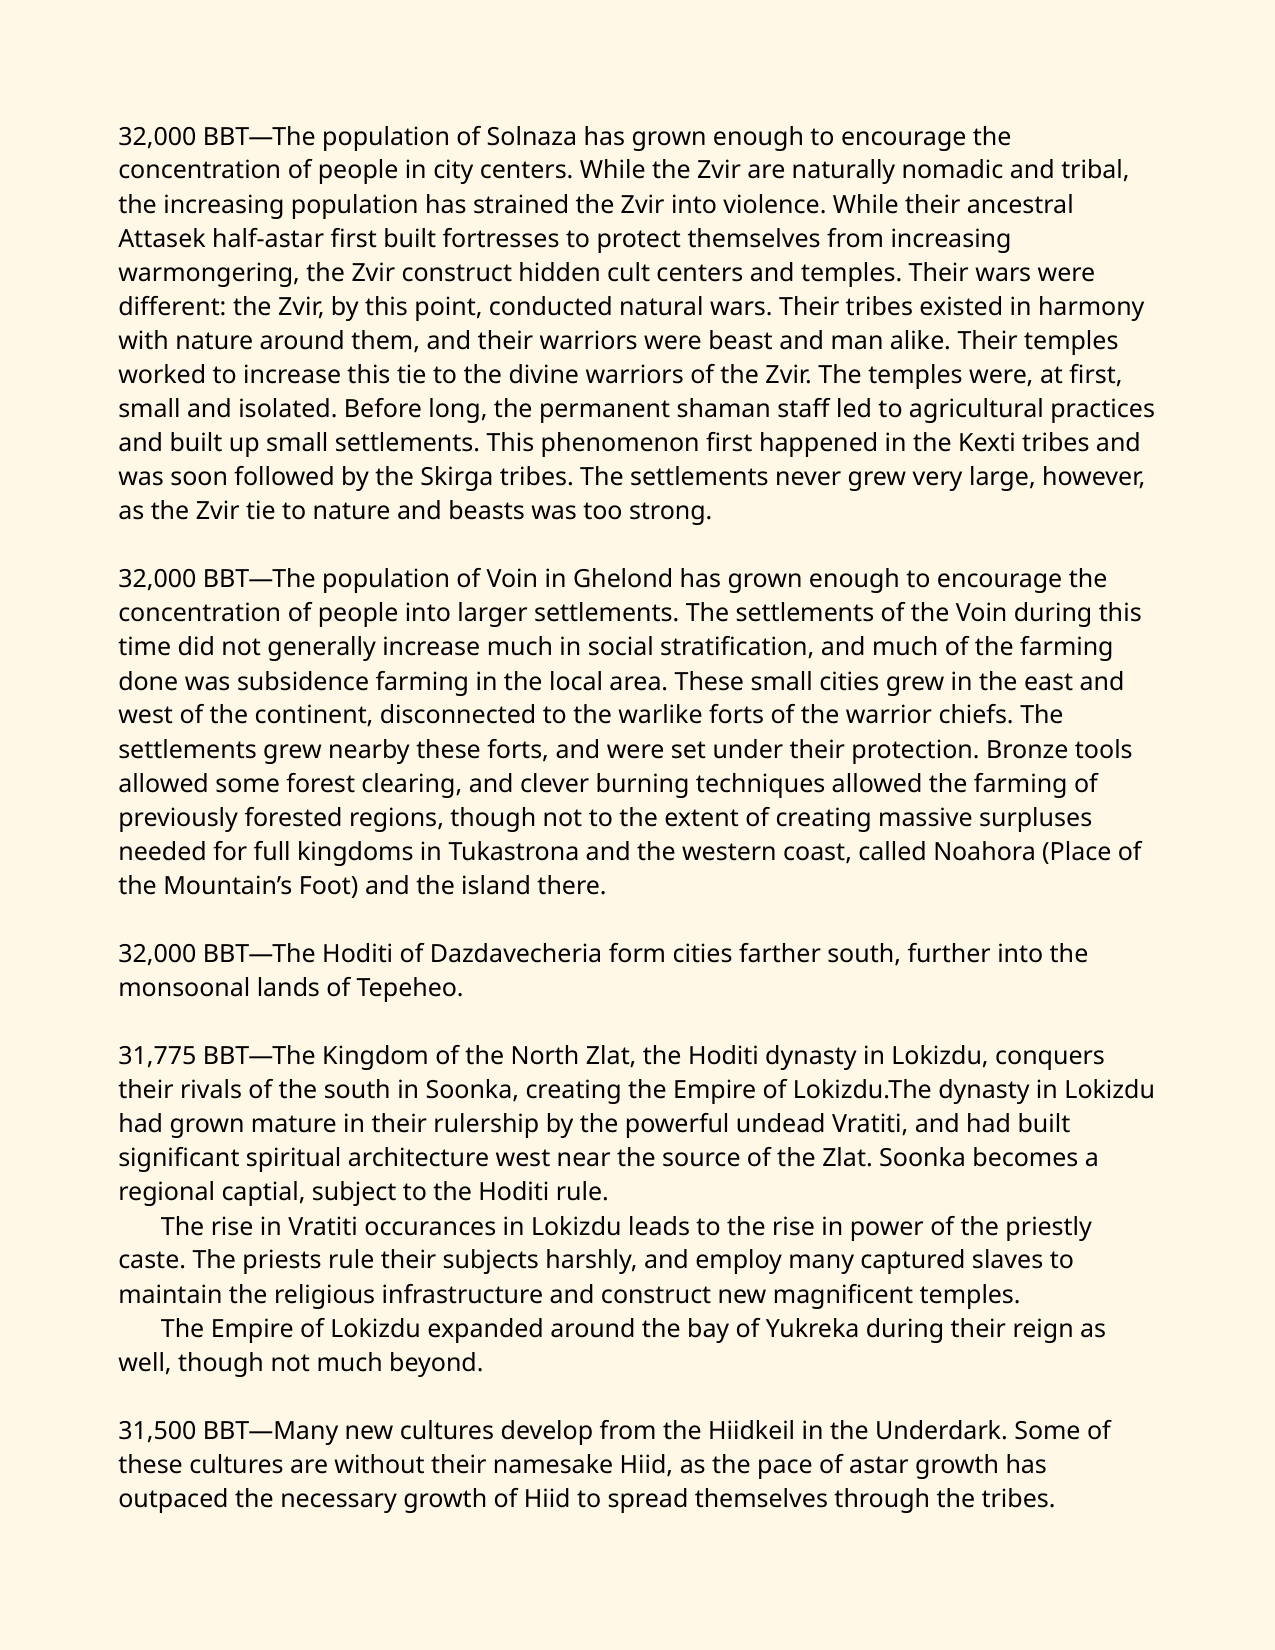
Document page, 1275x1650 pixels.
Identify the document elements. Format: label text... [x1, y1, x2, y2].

text 32,000 BBT—The population of Voin in Ghelond has grown enough to encourage the concentration of people into larger settlements. The settlements of the Voin during this time did not generally increase much in social stratification, and much of the farming done was subsidence farming in the local area. These small cities grew in the east and west of the continent, disconnected to the warlike forts of the warrior chiefs. The settlements grew nearby these forts, and were set under their protection. Bronze tools allowed some forest clearing, and clever burning techniques allowed the farming of previously forested regions, though not to the extent of creating massive surpluses needed for full kingdoms in Tukastrona and the western coast, called Noahora (Place of the Mountain’s Foot) and the island there. [118, 561, 1157, 902]
text The rise in Vratiti occurances in Lokizdu leads to the rise in power of the priestly caste. The priests rule their subjects harshly, and employ many captured slaves to maintain the religious infrastructure and construct new magnificent temples. [118, 1208, 1157, 1310]
text 32,000 BBT—The population of Solnaza has grown enough to encourage the concentration of people in city centers. While the Zvir are naturally nomadic and tribal, the increasing population has strained the Zvir into violence. While their ancestral Attasek half-astar first built fortresses to protect themselves from increasing warmongering, the Zvir construct hidden cult centers and temples. Their wars were different: the Zvir, by this point, conducted natural wars. Their tribes existed in harmony with nature around them, and their warriors were beast and man alike. Their temples worked to increase this tie to the divine warriors of the Zvir. The temples were, at first, small and isolated. Before long, the permanent shaman staff led to agricultural practices and built up small settlements. This phenomenon first happened in the Kexti tribes and was soon followed by the Skirga tribes. The settlements never grew very large, however, as the Zvir tie to nature and beasts was too strong. [118, 118, 1157, 527]
text 31,500 BBT—Many new cultures develop from the Hiidkeil in the Underdark. Some of these cultures are without their namesake Hiid, as the pace of astar growth has outpaced the necessary growth of Hiid to spread themselves through the tribes. [118, 1412, 1157, 1515]
text 31,775 BBT—The Kingdom of the North Zlat, the Hoditi dynasty in Lokizdu, conquers their rivals of the south in Soonka, creating the Empire of Lokizdu.The dynasty in Lokizdu had grown mature in their rulership by the powerful undead Vratiti, and had built significant spiritual architecture west near the source of the Zlat. Soonka becomes a regional captial, subject to the Hoditi rule. [118, 1038, 1157, 1208]
text 32,000 BBT—The Hoditi of Dazdavecheria form cities farther south, further into the monsoonal lands of Tepeheo. [118, 936, 1157, 1004]
text The Empire of Lokizdu expanded around the bay of Yukreka during their reign as well, though not much beyond. [118, 1310, 1157, 1378]
